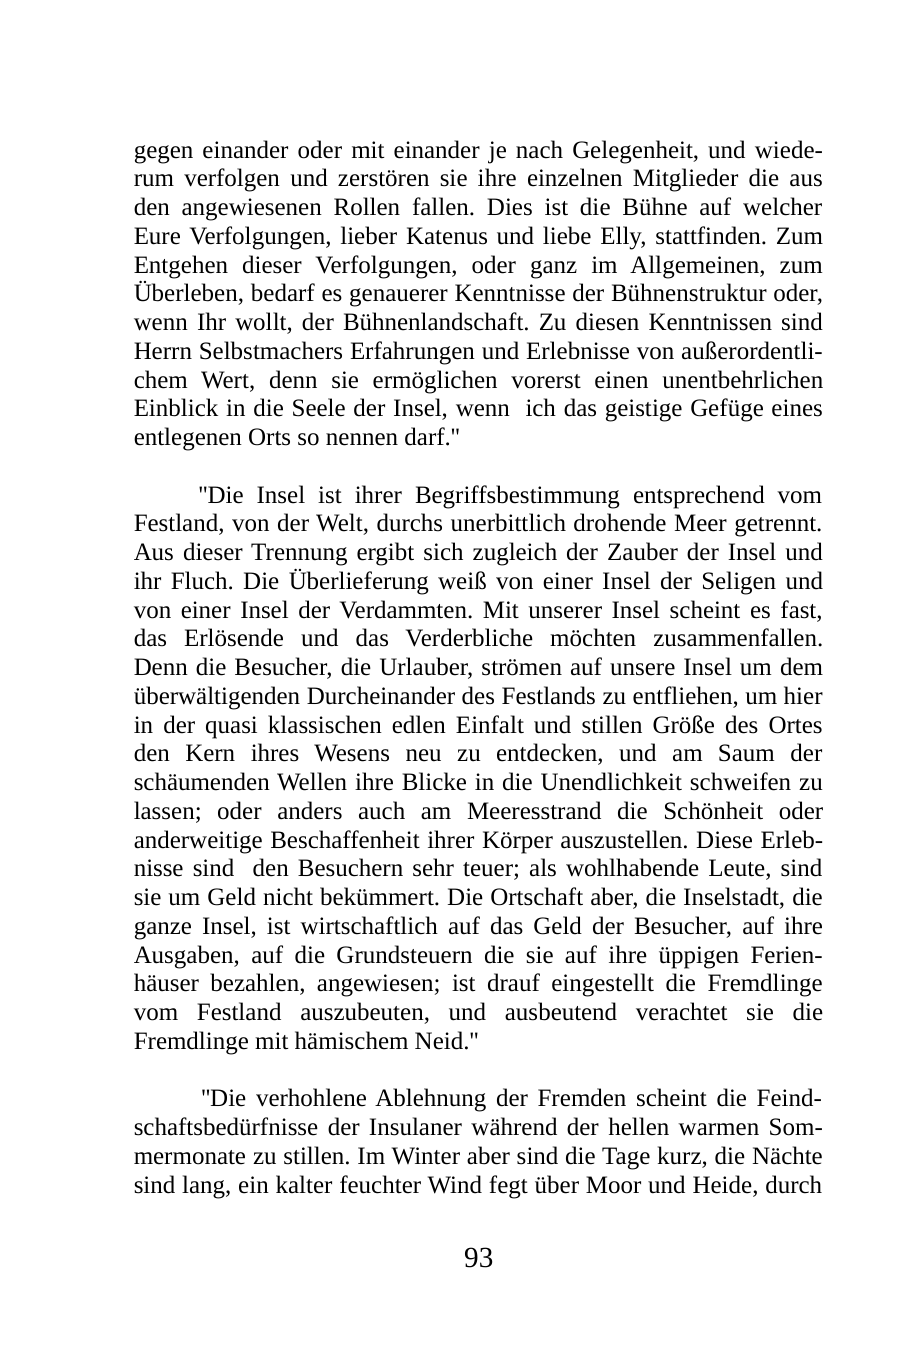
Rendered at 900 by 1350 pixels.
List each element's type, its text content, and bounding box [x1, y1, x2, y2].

text ''Die Insel ist ihrer Begriffsbestimmung entsprechend vom Festland, von der Welt, durchs unerbittlich drohende Meer getrennt. Aus dieser Trennung ergibt sich zugleich der Zauber der Insel und ihr Fluch. Die Überlieferung weiß von einer Insel der Seligen und von einer Insel der Verdammten. Mit unserer Insel scheint es fast, das Erlösende und das Verderbliche möchten zusammenfallen. Denn die Besucher, die Urlauber, strömen auf unsere Insel um dem überwältigenden Durcheinander des Festlands zu entfliehen, um hier in der quasi klassischen edlen Einfalt und stillen Größe des Ortes den Kern ihres Wesens neu zu entdecken, und am Saum der schäumenden Wellen ihre Blicke in die Unendlichkeit schweifen zu lassen; oder anders auch am Meeresstrand die Schönheit oder anderweitige Beschaffenheit ihrer Körper auszustellen. Diese Erleb-nisse sind den Besuchern sehr teuer; als wohlhabende Leute, sind sie um Geld nicht bekümmert. Die Ortschaft aber, die Inselstadt, die ganze Insel, ist wirtschaftlich auf das Geld der Besucher, auf ihre Ausgaben, auf die Grundsteuern die sie auf ihre üppigen Ferien-häuser bezahlen, angewiesen; ist drauf eingestellt die Fremdlinge vom Festland auszubeuten, und ausbeutend verachtet sie die Fremdlinge mit hämischem Neid.'' [133, 480, 823, 1055]
text gegen einander oder mit einander je nach Gelegenheit, und wiede-rum verfolgen und zerstören sie ihre einzelnen Mitglieder die aus den angewiesenen Rollen fallen. Dies ist die Bühne auf welcher Eure Verfolgungen, lieber Katenus und liebe Elly, stattfinden. Zum Entgehen dieser Verfolgungen, oder ganz im Allgemeinen, zum Überleben, bedarf es genauerer Kenntnisse der Bühnenstruktur oder, wenn Ihr wollt, der Bühnenlandschaft. Zu diesen Kenntnissen sind Herrn Selbstmachers Erfahrungen und Erlebnisse von außerordentli-chem Wert, denn sie ermöglichen vorerst einen unentbehrlichen Einblick in die Seele der Insel, wenn ich das geistige Gefüge eines entlegenen Orts so nennen darf.'' [133, 135, 823, 451]
text ''Die verhohlene Ablehnung der Fremden scheint die Feind-schaftsbedürfnisse der Insulaner während der hellen warmen Som-mermonate zu stillen. Im Winter aber sind die Tage kurz, die Nächte sind lang, ein kalter feuchter Wind fegt über Moor und Heide, durch [133, 1083, 823, 1198]
